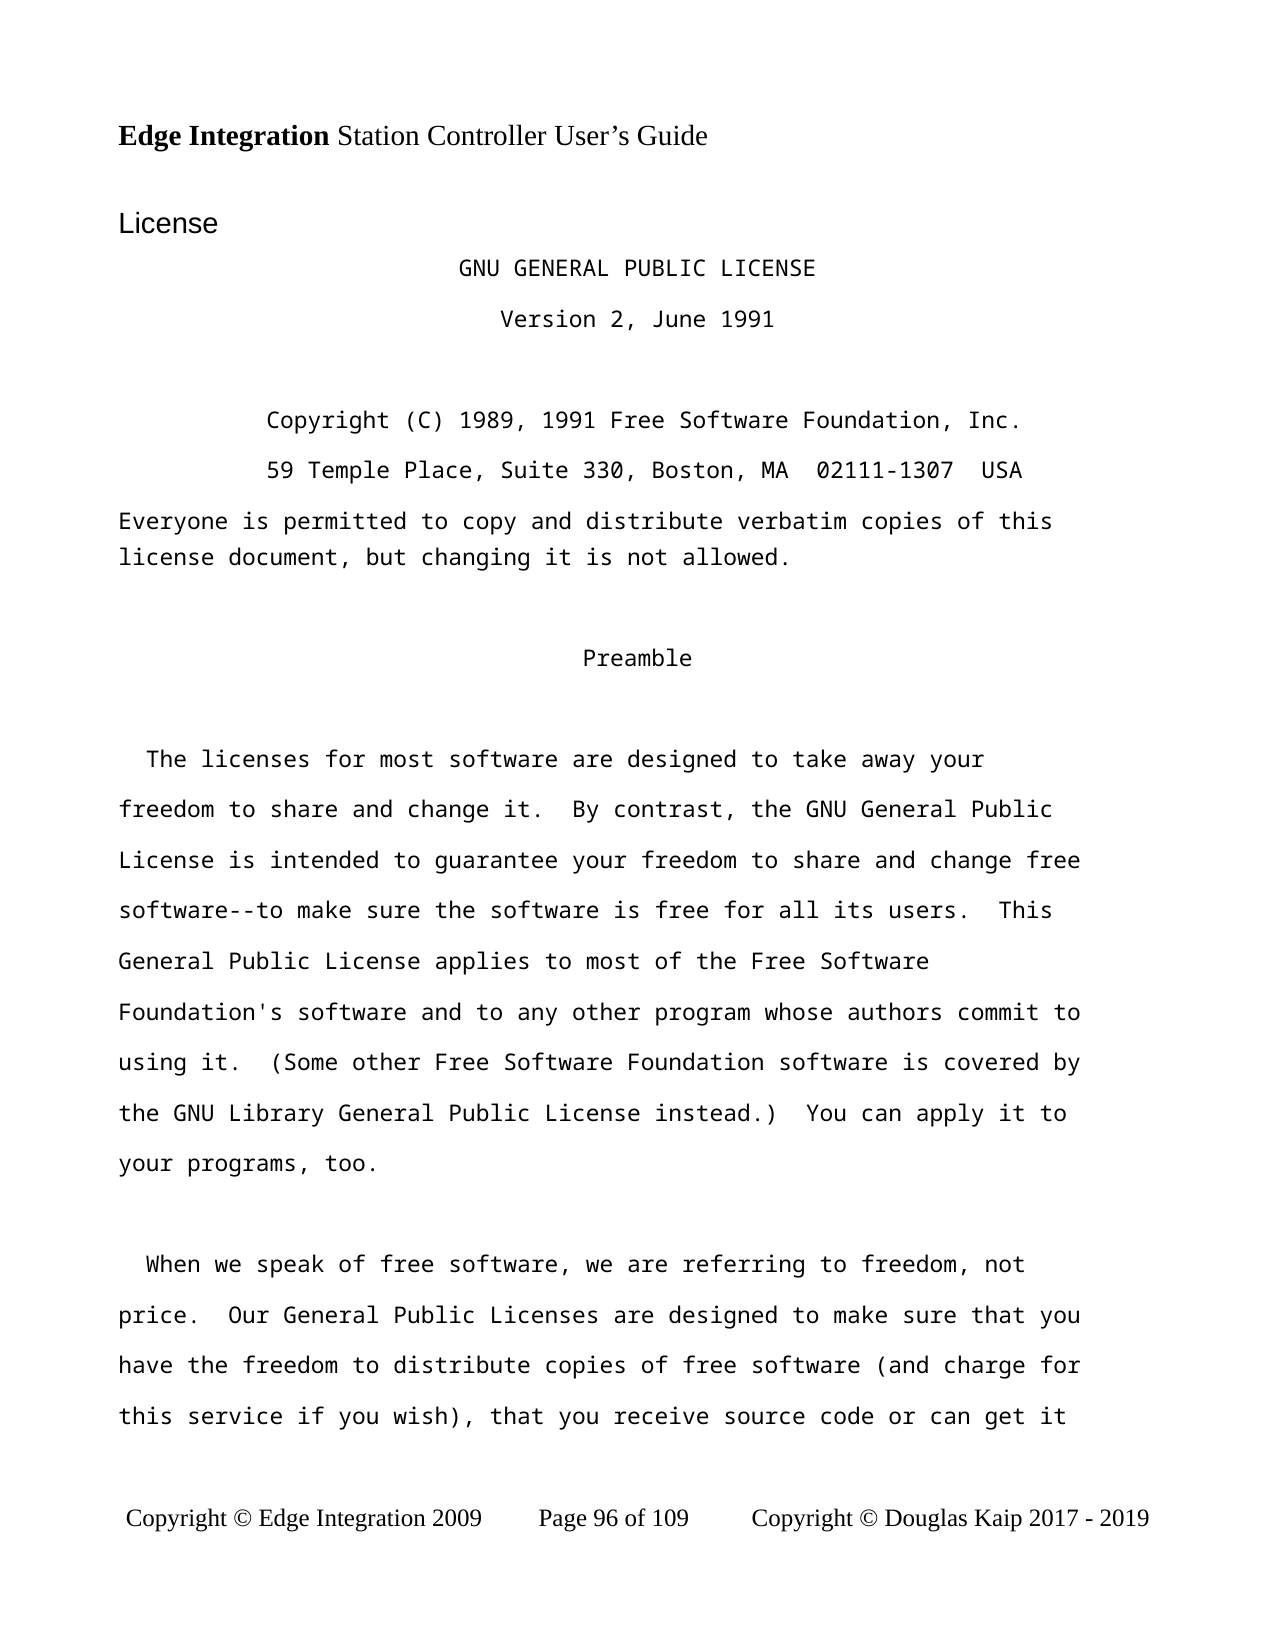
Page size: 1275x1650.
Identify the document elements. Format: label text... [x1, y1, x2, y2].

text GNU GENERAL PUBLIC LICENSE [118, 252, 1157, 283]
text Everyone is permitted to copy and distribute verbatim copies of this license document, but changing it is not allowed. [118, 505, 1157, 572]
text License is intended to guarantee your freedom to share and change free [118, 844, 1157, 875]
text the GNU Library General Public License instead.) You can apply it to [118, 1096, 1157, 1128]
text price. Our General Public Licenses are designed to make sure that you [118, 1298, 1157, 1330]
text using it. (Some other Free Software Foundation software is covered by [118, 1046, 1157, 1077]
text Version 2, June 1991 [118, 303, 1157, 334]
text this service if you wish), that you receive source code or can get it [118, 1399, 1157, 1431]
text 59 Temple Place, Suite 330, Boston, MA 02111-1307 USA [118, 454, 1157, 486]
text Foundation's software and to any other program whose authors commit to [118, 995, 1157, 1027]
text your programs, too. [118, 1147, 1157, 1178]
text General Public License applies to most of the Free Software [118, 945, 1157, 976]
text The licenses for most software are designed to take away your [118, 743, 1157, 774]
text Preamble [118, 642, 1157, 673]
text Copyright (C) 1989, 1991 Free Software Foundation, Inc. [118, 404, 1157, 435]
text software--to make sure the software is free for all its users. This [118, 894, 1157, 926]
text freedom to share and change it. By contrast, the GNU General Public [118, 793, 1157, 824]
subtitle License [118, 206, 1157, 240]
text When we speak of free software, we are referring to freedom, not [118, 1248, 1157, 1279]
text have the freedom to distribute copies of free software (and charge for [118, 1349, 1157, 1380]
